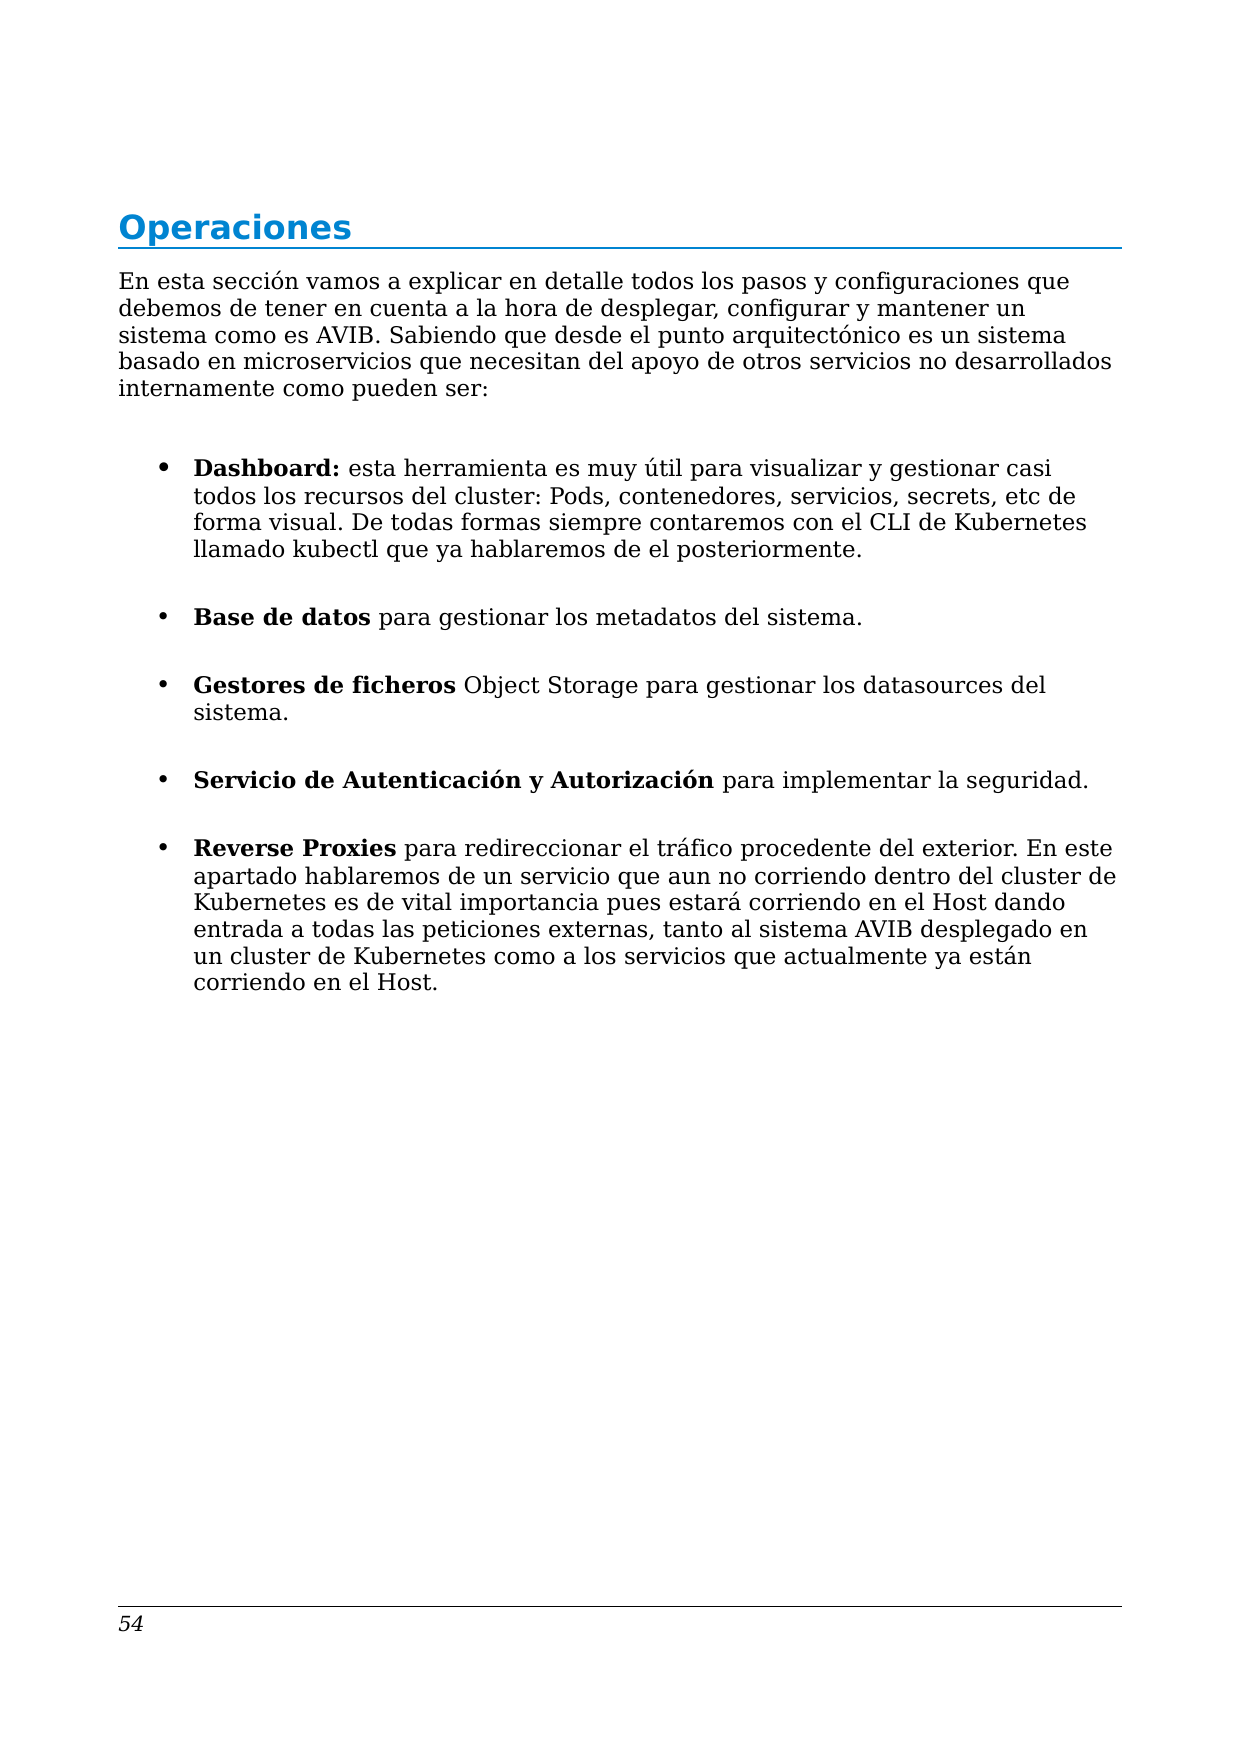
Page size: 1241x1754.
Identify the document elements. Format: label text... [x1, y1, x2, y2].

list Reverse Proxies para redireccionar el tráfico procedente del exterior. En este apartado hablaremos de un servicio que aun no corriendo dentro del cluster de Kubernetes es de vital importancia pues estará corriendo en el Host dando entrada a todas las peticiones externas, tanto al sistema AVIB desplegado en un cluster de Kubernetes como a los servicios que actualmente ya están corriendo en el Host. [156, 834, 1122, 996]
list Base de datos para gestionar los metadatos del sistema. [156, 602, 1122, 658]
list Dashboard: esta herramienta es muy útil para visualizar y gestionar casi todos los recursos del cluster: Pods, contenedores, servicios, secrets, etc de forma visual. De todas formas siempre contaremos con el CLI de Kubernetes llamado kubectl que ya hablaremos de el posteriormente. [156, 453, 1122, 589]
text En esta sección vamos a explicar en detalle todos los pasos y configuraciones que debemos de tener en cuenta a la hora de desplegar, configurar y mantener un sistema como es AVIB. Sabiendo que desde el punto arquitectónico es un sistema basado en microservicios que necesitan del apoyo de otros servicios no desarrollados internamente como pueden ser: [118, 268, 1122, 402]
list Servicio de Autenticación y Autorización para implementar la seguridad. [156, 765, 1122, 821]
subtitle Operaciones [118, 209, 1122, 247]
list Gestores de ficheros Object Storage para gestionar los datasources del sistema. [156, 670, 1122, 753]
